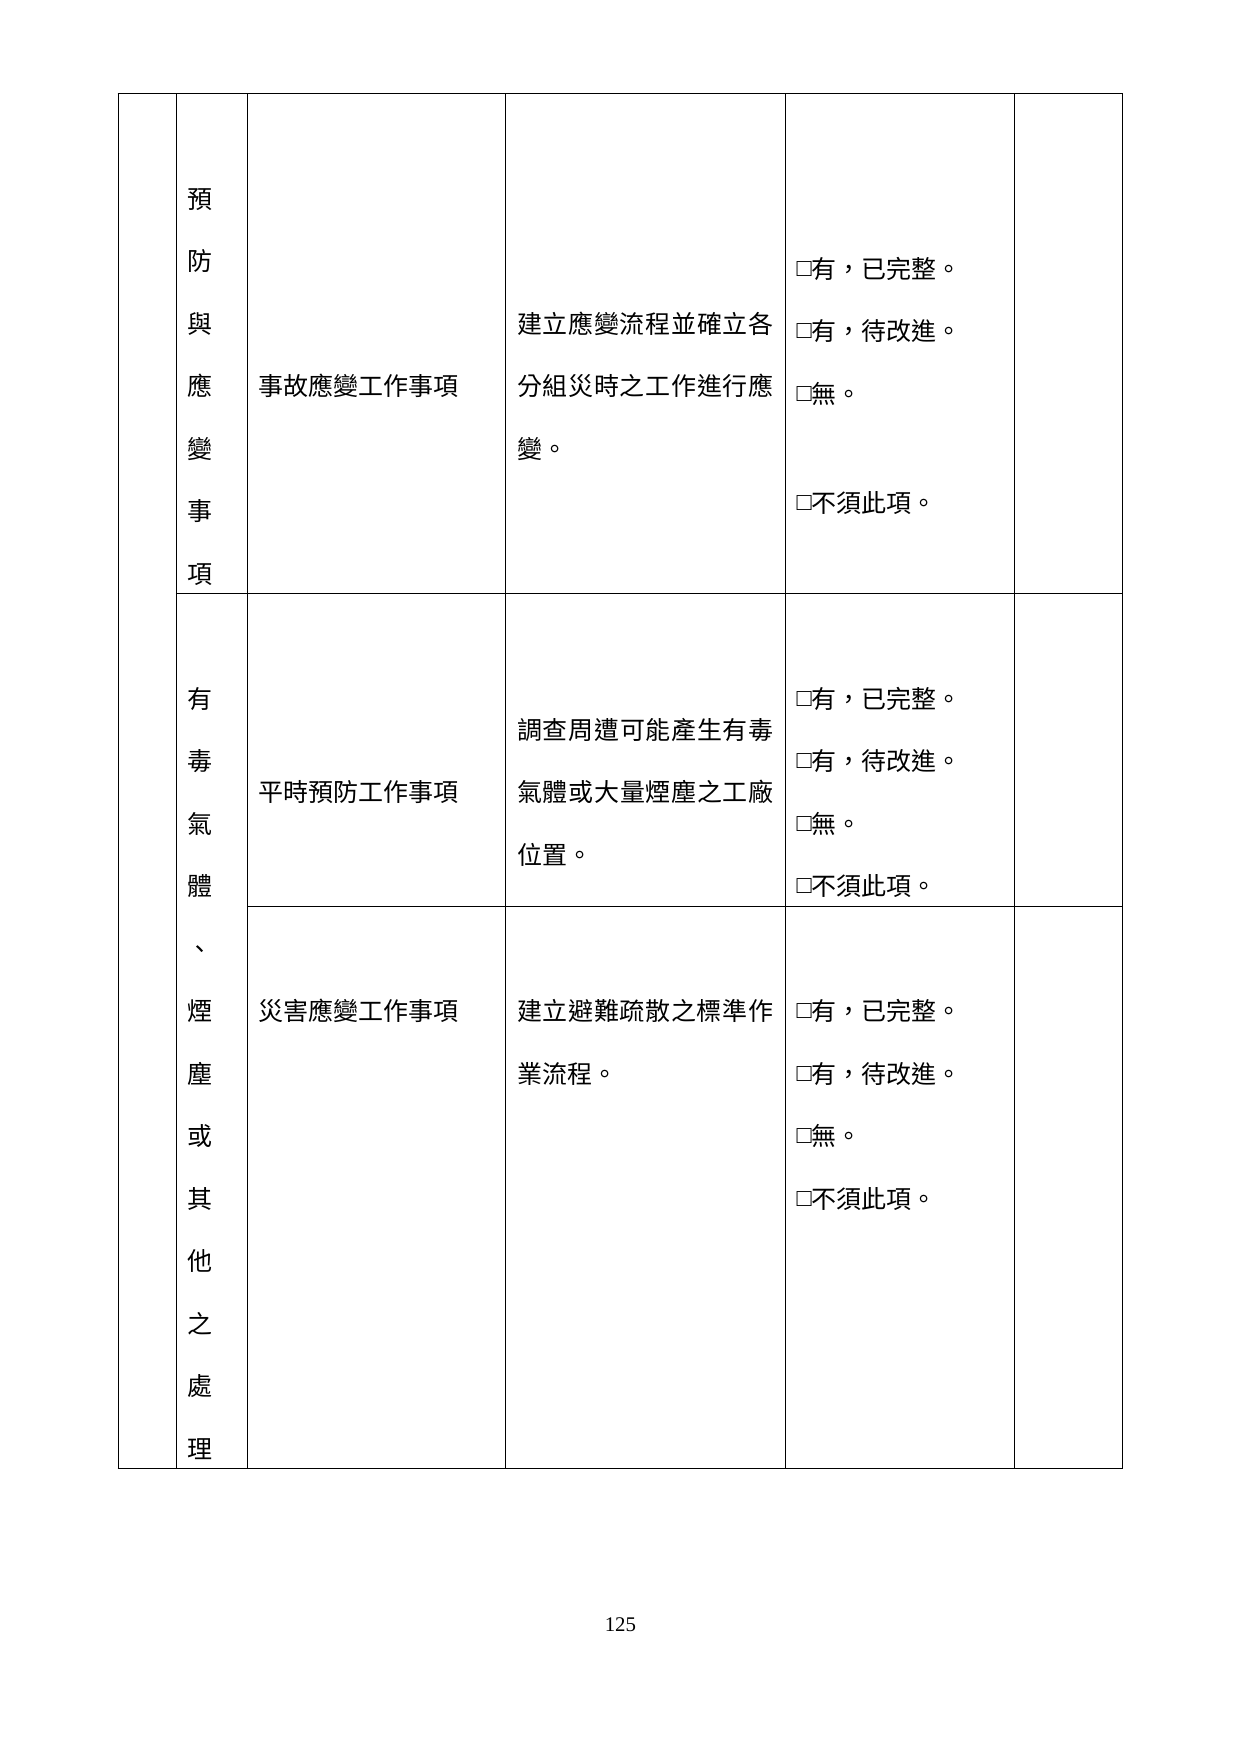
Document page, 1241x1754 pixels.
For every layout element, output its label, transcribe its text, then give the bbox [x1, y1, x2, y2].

table_cell 災害應變工作事項 [248, 907, 505, 1468]
table_cell □有，已完整。 □有，待改進。 □無。 □不須此項。 [786, 907, 1014, 1468]
table_cell [1015, 594, 1122, 906]
table_cell 調查周遭可能產生有毒氣體或大量煙塵之工廠位置。 [506, 594, 785, 906]
table_cell [119, 94, 176, 1468]
table_cell 預防與應變事項 [177, 94, 247, 593]
table_cell [1015, 94, 1122, 593]
table_cell 有毒氣體、煙塵或其他之處理 [177, 594, 247, 1468]
table_cell □有，已完整。 □有，待改進。 □無。 □不須此項。 [786, 94, 1014, 593]
table_cell 建立避難疏散之標準作業流程。 [506, 907, 785, 1468]
table_cell □有，已完整。 □有，待改進。 □無。 □不須此項。 [786, 594, 1014, 906]
table_cell 平時預防工作事項 [248, 594, 505, 906]
table_cell [1015, 907, 1122, 1468]
table_cell 事故應變工作事項 [248, 94, 505, 593]
table_cell 建立應變流程並確立各分組災時之工作進行應變。 [506, 94, 785, 593]
